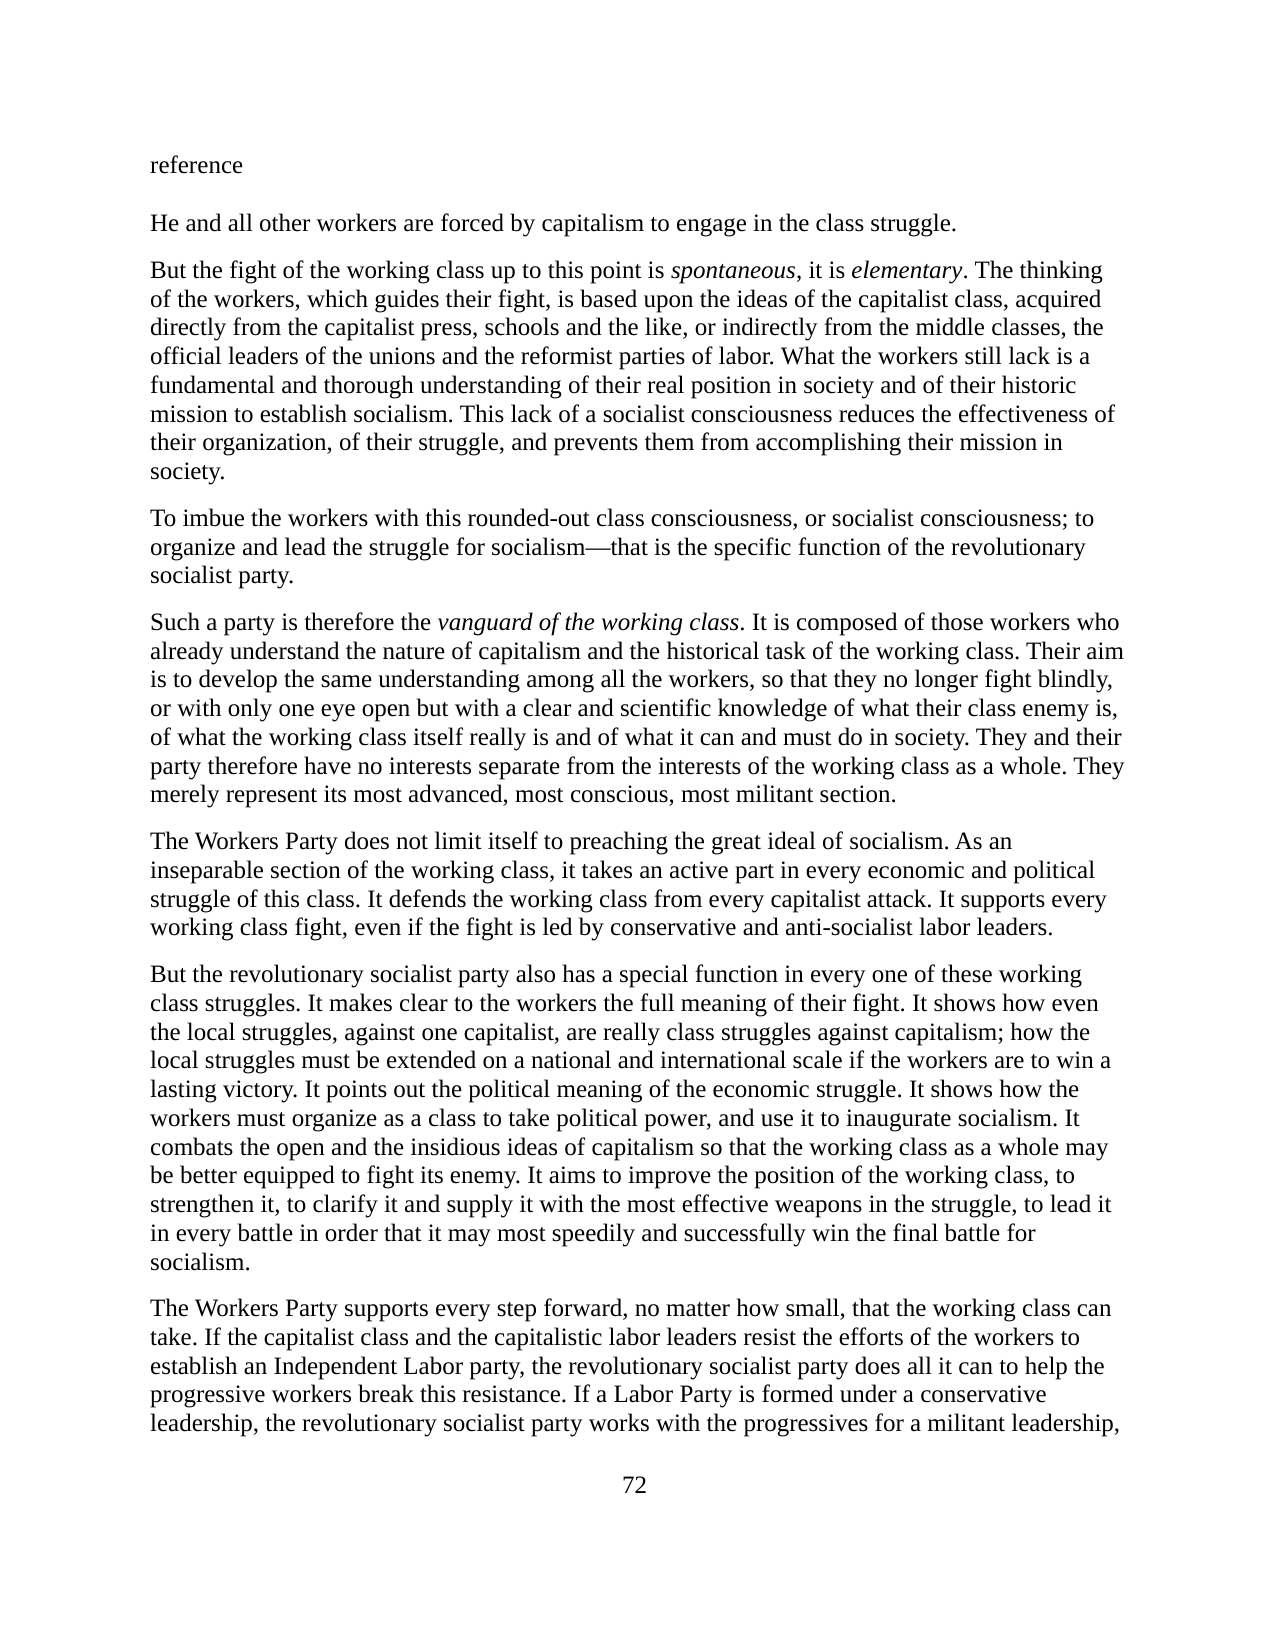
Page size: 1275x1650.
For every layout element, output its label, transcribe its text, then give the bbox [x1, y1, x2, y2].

text He and all other workers are forced by capitalism to engage in the class struggle. [150, 208, 1125, 237]
text Such a party is therefore the vanguard of the working class. It is composed of those workers who already understand the nature of capitalism and the historical task of the working class. Their aim is to develop the same understanding among all the workers, so that they no longer fight blindly, or with only one eye open but with a clear and scientific knowledge of what their class enemy is, of what the working class itself really is and of what it can and must do in society. They and their party therefore have no interests separate from the interests of the working class as a whole. They merely represent its most advanced, most conscious, most militant section. [150, 607, 1125, 808]
text The Workers Party does not limit itself to preaching the great ideal of socialism. As an inseparable section of the working class, it takes an active part in every economic and political struggle of this class. It defends the working class from every capitalist attack. It supports every working class fight, even if the fight is led by conservative and anti-socialist labor leaders. [150, 826, 1125, 941]
text To imbue the workers with this rounded-out class consciousness, or socialist consciousness; to organize and lead the struggle for socialism—that is the specific function of the revolutionary socialist party. [150, 503, 1125, 589]
text But the revolutionary socialist party also has a special function in every one of these working class struggles. It makes clear to the workers the full meaning of their fight. It shows how even the local struggles, against one capitalist, are really class struggles against capitalism; how the local struggles must be extended on a national and international scale if the workers are to win a lasting victory. It points out the political meaning of the economic struggle. It shows how the workers must organize as a class to take political power, and use it to inaugurate socialism. It combats the open and the insidious ideas of capitalism so that the working class as a whole may be better equipped to fight its enemy. It aims to improve the position of the working class, to strengthen it, to clarify it and supply it with the most effective weapons in the struggle, to lead it in every battle in order that it may most speedily and successfully win the final battle for socialism. [150, 959, 1125, 1275]
text The Workers Party supports every step forward, no matter how small, that the working class can take. If the capitalist class and the capitalistic labor leaders resist the efforts of the workers to establish an Independent Labor party, the revolutionary socialist party does all it can to help the progressive workers break this resistance. If a Labor Party is formed under a conservative leadership, the revolutionary socialist party works with the progressives for a militant leadership, [150, 1293, 1125, 1437]
text But the fight of the working class up to this point is spontaneous, it is elementary. The thinking of the workers, which guides their fight, is based upon the ideas of the capitalist class, acquired directly from the capitalist press, schools and the like, or indirectly from the middle classes, the official leaders of the unions and the reformist parties of labor. What the workers still lack is a fundamental and thorough understanding of their real position in society and of their historic mission to establish socialism. This lack of a socialist consciousness reduces the effectiveness of their organization, of their struggle, and prevents them from accomplishing their mission in society. [150, 255, 1125, 485]
